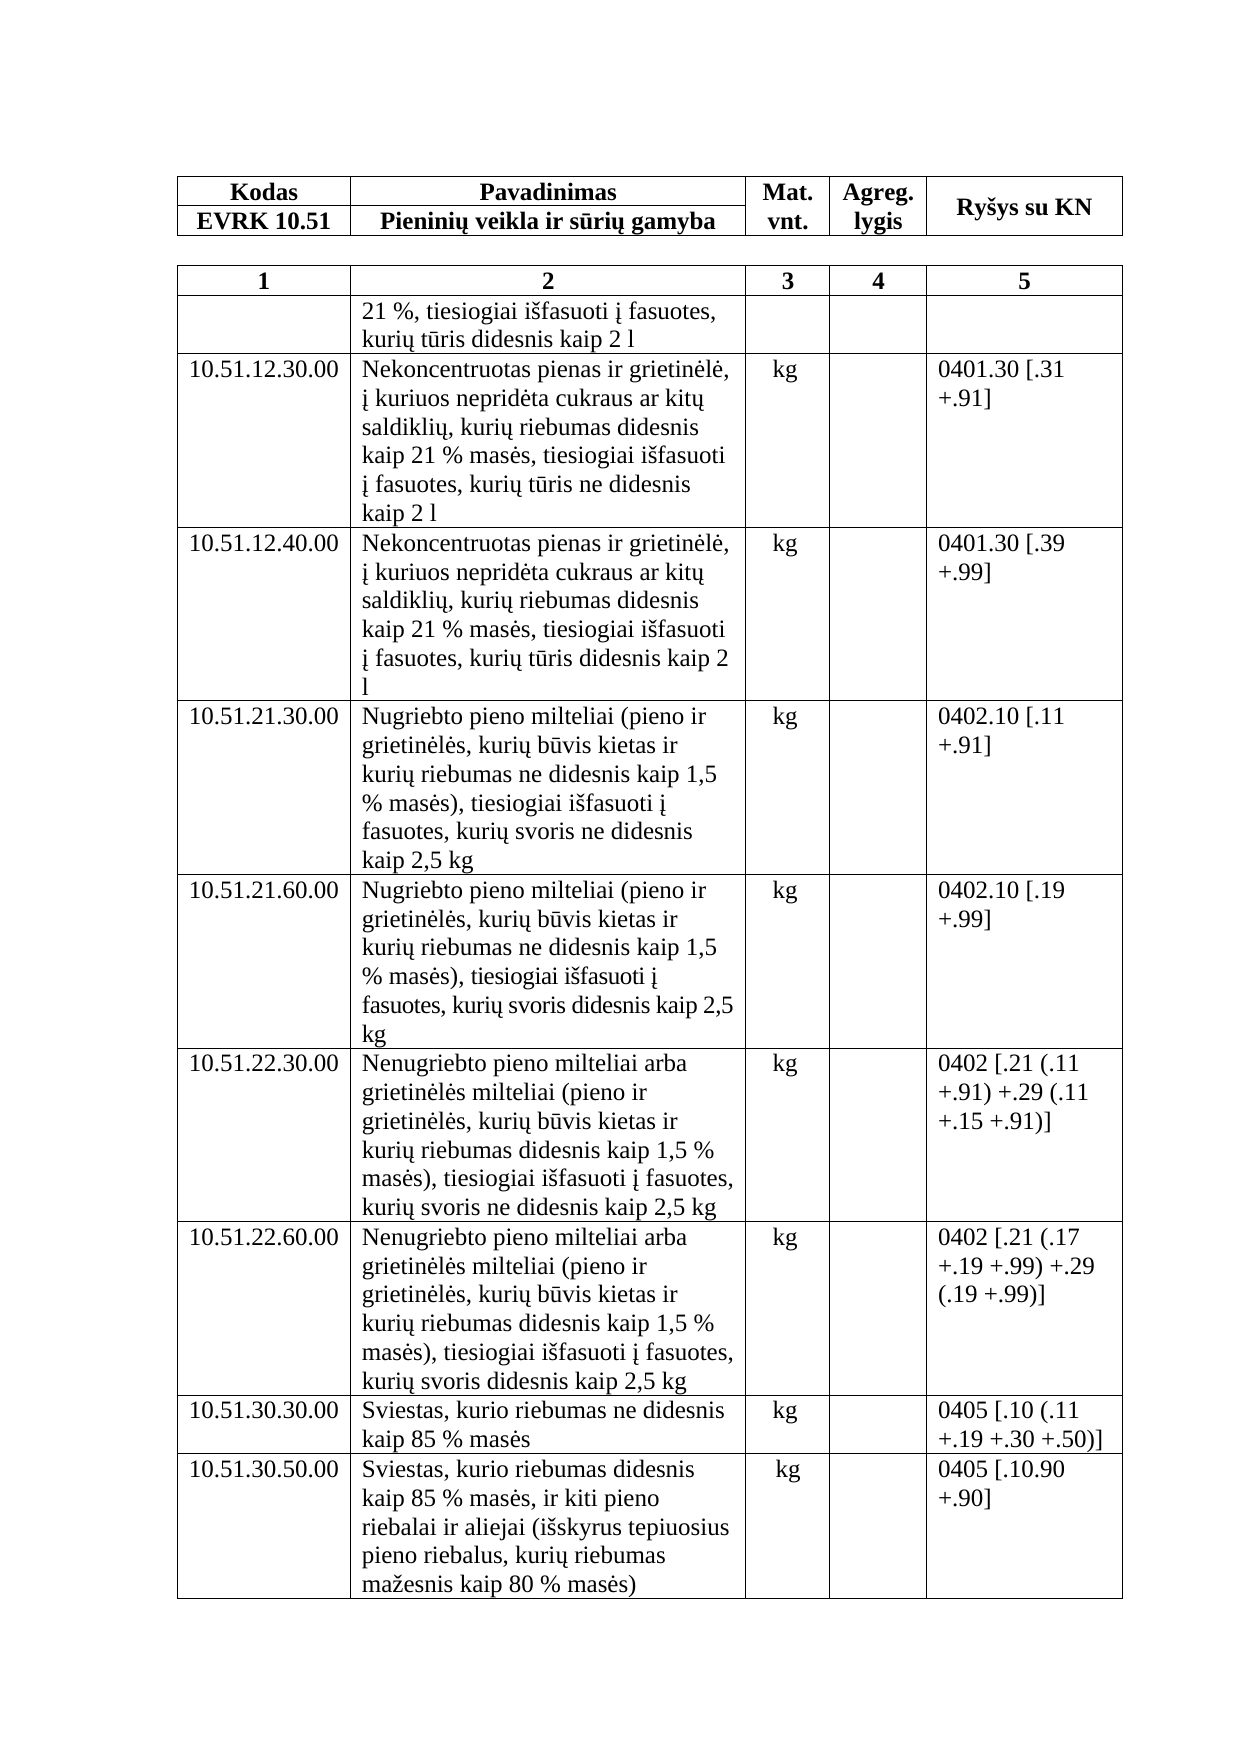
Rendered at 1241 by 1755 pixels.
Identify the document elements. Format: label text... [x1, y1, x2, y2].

table_cell EVRK 10.51 [178, 206, 350, 235]
table_cell kg [746, 528, 829, 700]
table_cell [746, 236, 830, 265]
table_header Agreg. lygis [830, 177, 926, 235]
table_cell [830, 1049, 926, 1221]
table_cell Nekoncentruotas pienas ir grietinėlė, į kuriuos nepridėta cukraus ar kitų saldiklių, kurių riebumas didesnis kaip 21 % masės, tiesiogiai išfasuoti į fasuotes, kurių tūris ne didesnis kaip 2 l [351, 354, 745, 527]
table_header Mat. vnt. [746, 177, 829, 235]
table_cell 10.51.12.30.00 [178, 354, 350, 527]
table_cell 0402 [.21 (.11 +.91) +.29 (.11 +.15 +.91)] [927, 1049, 1122, 1221]
table_cell [177, 236, 350, 265]
table_cell 0401.30 [.39 +.99] [927, 528, 1122, 700]
table_cell Nenugriebto pieno milteliai arba grietinėlės milteliai (pieno ir grietinėlės, kurių būvis kietas ir kurių riebumas didesnis kaip 1,5 % masės), tiesiogiai išfasuoti į fasuotes, kurių svoris ne didesnis kaip 2,5 kg [351, 1049, 745, 1221]
table_cell Sviestas, kurio riebumas ne didesnis kaip 85 % masės [351, 1396, 745, 1453]
table_cell 0402 [.21 (.17 +.19 +.99) +.29 (.19 +.99)] [927, 1222, 1122, 1394]
table_cell 4 [830, 266, 926, 295]
table_cell 10.51.30.50.00 [178, 1454, 350, 1598]
table_cell 10.51.21.60.00 [178, 875, 350, 1047]
table_cell Nekoncentruotas pienas ir grietinėlė, į kuriuos nepridėta cukraus ar kitų saldiklių, kurių riebumas didesnis kaip 21 % masės, tiesiogiai išfasuoti į fasuotes, kurių tūris didesnis kaip 2 l [351, 528, 745, 700]
table_cell Pieninių veikla ir sūrių gamyba [351, 206, 745, 235]
table_cell kg [746, 701, 829, 874]
table_cell 0402.10 [.19 +.99] [927, 875, 1122, 1047]
table_cell 2 [351, 266, 745, 295]
table_cell [927, 236, 1122, 265]
table_cell Nenugriebto pieno milteliai arba grietinėlės milteliai (pieno ir grietinėlės, kurių būvis kietas ir kurių riebumas didesnis kaip 1,5 % masės), tiesiogiai išfasuoti į fasuotes, kurių svoris didesnis kaip 2,5 kg [351, 1222, 745, 1394]
table_cell [178, 296, 350, 353]
table_cell [830, 1396, 926, 1453]
table_cell Sviestas, kurio riebumas didesnis kaip 85 % masės, ir kiti pieno riebalai ir aliejai (išskyrus tepiuosius pieno riebalus, kurių riebumas mažesnis kaip 80 % masės) [351, 1454, 745, 1598]
table_cell [830, 528, 926, 700]
table_cell kg [746, 354, 829, 527]
table_cell [830, 1454, 926, 1598]
table_cell Nugriebto pieno milteliai (pieno ir grietinėlės, kurių būvis kietas ir kurių riebumas ne didesnis kaip 1,5 % masės), tiesiogiai išfasuoti į fasuotes, kurių svoris didesnis kaip 2,5 kg [351, 875, 745, 1047]
table_cell 0405 [.10.90 +.90] [927, 1454, 1122, 1598]
table_cell [830, 701, 926, 874]
table_cell [830, 236, 927, 265]
table_cell kg [746, 1222, 829, 1394]
table_cell 0405 [.10 (.11 +.19 +.30 +.50)] [927, 1396, 1122, 1453]
table_cell 10.51.21.30.00 [178, 701, 350, 874]
table_cell [746, 296, 829, 353]
table_cell 1 [178, 266, 350, 295]
table_header Ryšys su KN [927, 177, 1122, 235]
table_cell 10.51.22.30.00 [178, 1049, 350, 1221]
table_header Pavadinimas [351, 177, 745, 205]
table_cell kg [746, 875, 829, 1047]
table_cell 21 %, tiesiogiai išfasuoti į fasuotes, kurių tūris didesnis kaip 2 l [351, 296, 745, 353]
table_cell [830, 296, 926, 353]
table_cell [830, 354, 926, 527]
table_cell 0402.10 [.11 +.91] [927, 701, 1122, 874]
table_cell [927, 296, 1122, 353]
table_cell kg [746, 1454, 829, 1598]
table_cell 10.51.22.60.00 [178, 1222, 350, 1394]
table_cell [830, 875, 926, 1047]
table_cell 3 [746, 266, 829, 295]
table_cell 0401.30 [.31 +.91] [927, 354, 1122, 527]
table_cell [350, 236, 746, 265]
table_cell 10.51.30.30.00 [178, 1396, 350, 1453]
table_cell Nugriebto pieno milteliai (pieno ir grietinėlės, kurių būvis kietas ir kurių riebumas ne didesnis kaip 1,5 % masės), tiesiogiai išfasuoti į fasuotes, kurių svoris ne didesnis kaip 2,5 kg [351, 701, 745, 874]
table_cell 10.51.12.40.00 [178, 528, 350, 700]
table_cell kg [746, 1396, 829, 1453]
table_header Kodas [178, 177, 350, 205]
table_cell 5 [927, 266, 1122, 295]
table_cell kg [746, 1049, 829, 1221]
table_cell [830, 1222, 926, 1394]
